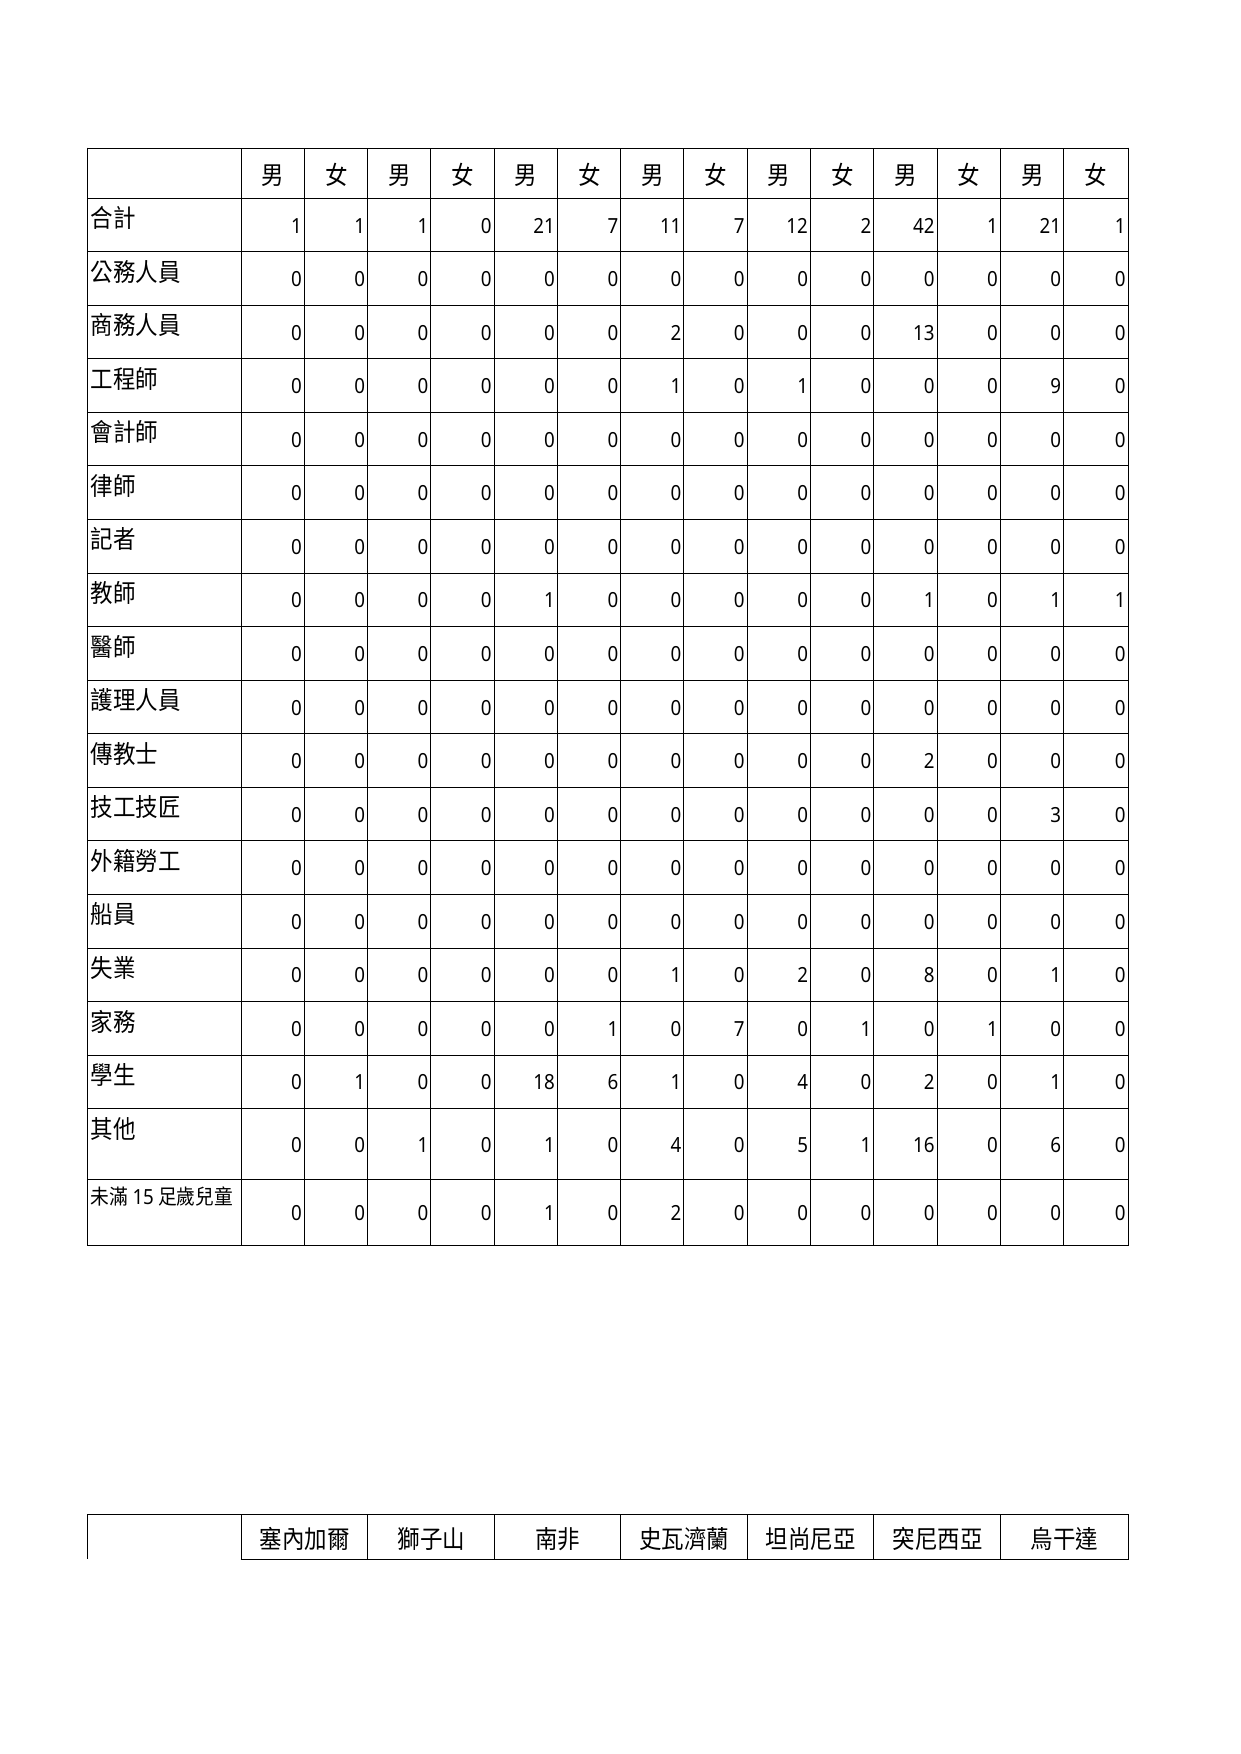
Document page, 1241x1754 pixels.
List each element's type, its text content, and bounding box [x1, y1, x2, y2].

table_cell 0 [748, 627, 810, 679]
table_cell 0 [1064, 1002, 1128, 1054]
table_cell 42 [874, 199, 937, 251]
table_cell 0 [368, 681, 430, 733]
table_cell 女 [1064, 149, 1128, 198]
table_cell 0 [368, 1056, 430, 1108]
table_cell 0 [305, 949, 367, 1001]
table_cell 0 [368, 949, 430, 1001]
table_cell 0 [242, 252, 304, 305]
table_cell 0 [1064, 949, 1128, 1001]
table_cell 0 [1001, 466, 1063, 519]
table_cell 0 [431, 252, 494, 305]
table_cell 0 [431, 466, 494, 519]
table_cell 0 [938, 788, 1000, 840]
table_cell 0 [558, 1180, 620, 1245]
table_cell 0 [1001, 252, 1063, 305]
table_cell 1 [495, 574, 557, 626]
table_cell 男 [874, 149, 937, 198]
table_cell 0 [874, 252, 937, 305]
table_cell 0 [1001, 1180, 1063, 1245]
table_cell 0 [1064, 520, 1128, 572]
table_cell 0 [558, 1109, 620, 1179]
table_cell 0 [938, 306, 1000, 358]
table_cell 0 [431, 627, 494, 679]
table_cell 0 [621, 841, 683, 894]
table_cell 0 [811, 306, 873, 358]
table_cell 1 [621, 949, 683, 1001]
table_cell 13 [874, 306, 937, 358]
table_cell 0 [431, 788, 494, 840]
table_cell 21 [1001, 199, 1063, 251]
table_cell 0 [621, 734, 683, 787]
table_cell 16 [874, 1109, 937, 1179]
table_cell 0 [1064, 841, 1128, 894]
table_cell 1 [305, 1056, 367, 1108]
table_cell 9 [1001, 359, 1063, 412]
table_cell 醫師 [88, 627, 241, 679]
table_cell 1 [1064, 574, 1128, 626]
table_cell 1 [1064, 199, 1128, 251]
table_cell 0 [684, 895, 747, 947]
table_cell 0 [621, 788, 683, 840]
table_cell 1 [1001, 949, 1063, 1001]
table_cell 0 [1064, 895, 1128, 947]
table_cell 0 [811, 949, 873, 1001]
table_cell 0 [1001, 841, 1063, 894]
table_cell 0 [558, 466, 620, 519]
table_cell 0 [558, 788, 620, 840]
table_cell 女 [431, 149, 494, 198]
table_cell 0 [621, 413, 683, 465]
table_cell 0 [1064, 1180, 1128, 1245]
table_cell 2 [748, 949, 810, 1001]
table_cell 0 [938, 466, 1000, 519]
table_cell 6 [558, 1056, 620, 1108]
table_cell 女 [684, 149, 747, 198]
table_cell 0 [811, 788, 873, 840]
table_cell 男 [242, 149, 304, 198]
table_cell 0 [242, 520, 304, 572]
table_cell 0 [242, 627, 304, 679]
table_cell 1 [305, 199, 367, 251]
table_cell 護理人員 [88, 681, 241, 733]
table_cell 0 [748, 413, 810, 465]
table_cell 12 [748, 199, 810, 251]
table_cell 0 [495, 359, 557, 412]
table_cell 4 [621, 1109, 683, 1179]
table_cell 3 [1001, 788, 1063, 840]
table_cell 0 [495, 306, 557, 358]
table_cell 0 [1064, 681, 1128, 733]
table_cell 0 [938, 413, 1000, 465]
table_cell 0 [748, 252, 810, 305]
table_cell 記者 [88, 520, 241, 572]
table_cell 男 [495, 149, 557, 198]
table_header 塞內加爾 [242, 1515, 367, 1559]
table_cell 0 [368, 359, 430, 412]
table_cell 5 [748, 1109, 810, 1179]
table_cell 0 [242, 1002, 304, 1054]
table_cell 0 [305, 1109, 367, 1179]
table_cell 傳教士 [88, 734, 241, 787]
table_cell 0 [938, 1109, 1000, 1179]
table_cell 0 [431, 681, 494, 733]
table_cell 船員 [88, 895, 241, 947]
table_cell 0 [684, 841, 747, 894]
table_cell 0 [874, 788, 937, 840]
table_cell 0 [874, 520, 937, 572]
table_cell 0 [305, 466, 367, 519]
table_cell 0 [558, 413, 620, 465]
table_cell 1 [1001, 574, 1063, 626]
table_cell 0 [684, 949, 747, 1001]
table_cell 0 [874, 1180, 937, 1245]
table_cell 0 [242, 466, 304, 519]
table_cell 合計 [88, 199, 241, 251]
table_cell 1 [811, 1002, 873, 1054]
table_cell 0 [748, 734, 810, 787]
table_cell 2 [621, 1180, 683, 1245]
table_cell 0 [621, 520, 683, 572]
table_cell 0 [621, 895, 683, 947]
table_cell 0 [1001, 306, 1063, 358]
table_cell 1 [495, 1109, 557, 1179]
table_cell 0 [368, 895, 430, 947]
table_cell 0 [368, 1002, 430, 1054]
table_cell 0 [242, 949, 304, 1001]
table_cell 0 [748, 788, 810, 840]
table_cell 0 [938, 841, 1000, 894]
table_cell 0 [305, 1002, 367, 1054]
table_cell 男 [621, 149, 683, 198]
table_cell 0 [495, 252, 557, 305]
table_cell 女 [811, 149, 873, 198]
table_cell 0 [1064, 788, 1128, 840]
table_cell 0 [305, 734, 367, 787]
table_cell 0 [1064, 306, 1128, 358]
table_cell 0 [811, 734, 873, 787]
table_cell 11 [621, 199, 683, 251]
table_cell 0 [431, 895, 494, 947]
table_cell 0 [368, 1180, 430, 1245]
table_cell 0 [874, 359, 937, 412]
table_cell 0 [495, 466, 557, 519]
table_cell 0 [558, 252, 620, 305]
table_cell 1 [621, 359, 683, 412]
table_cell 0 [242, 681, 304, 733]
table_cell 0 [1001, 413, 1063, 465]
table_cell 0 [431, 1002, 494, 1054]
table_cell 0 [495, 734, 557, 787]
table_cell 0 [938, 895, 1000, 947]
table_header 史瓦濟蘭 [621, 1515, 747, 1559]
table_cell 0 [495, 681, 557, 733]
table_cell 0 [242, 734, 304, 787]
table_cell 0 [558, 306, 620, 358]
table_cell 其他 [88, 1109, 241, 1179]
table_cell 0 [621, 627, 683, 679]
table_header 突尼西亞 [874, 1515, 1000, 1559]
table_cell 0 [684, 788, 747, 840]
table_cell 0 [1001, 627, 1063, 679]
table_cell 0 [938, 574, 1000, 626]
table_cell 0 [748, 306, 810, 358]
table_cell 0 [305, 895, 367, 947]
table_cell 0 [368, 788, 430, 840]
table_cell 7 [684, 199, 747, 251]
table_cell 1 [368, 1109, 430, 1179]
table_cell 0 [495, 788, 557, 840]
table_cell 0 [495, 413, 557, 465]
table_cell 0 [558, 841, 620, 894]
table_cell 0 [748, 1180, 810, 1245]
table_cell 1 [938, 199, 1000, 251]
table_cell 0 [938, 1056, 1000, 1108]
table_cell 0 [305, 788, 367, 840]
table_cell 0 [938, 949, 1000, 1001]
table_header 坦尚尼亞 [748, 1515, 873, 1559]
table_cell 0 [874, 895, 937, 947]
table_cell 0 [811, 520, 873, 572]
table_cell 0 [431, 841, 494, 894]
table_cell 公務人員 [88, 252, 241, 305]
table_cell 2 [621, 306, 683, 358]
table_cell 1 [558, 1002, 620, 1054]
table_cell 0 [811, 413, 873, 465]
table_cell 0 [684, 734, 747, 787]
table_cell 0 [1001, 895, 1063, 947]
table_cell 0 [305, 681, 367, 733]
table_cell 1 [938, 1002, 1000, 1054]
table_cell 家務 [88, 1002, 241, 1054]
table_cell 0 [431, 734, 494, 787]
table_cell 0 [1064, 359, 1128, 412]
table_cell 0 [431, 574, 494, 626]
table_cell 1 [495, 1180, 557, 1245]
table_cell 0 [621, 466, 683, 519]
table_cell 1 [811, 1109, 873, 1179]
table_cell 0 [558, 895, 620, 947]
table_cell 0 [558, 574, 620, 626]
table_cell 男 [1001, 149, 1063, 198]
table_cell 0 [242, 413, 304, 465]
table_cell 0 [1064, 252, 1128, 305]
table_cell 0 [431, 949, 494, 1001]
table_cell 0 [811, 627, 873, 679]
table_cell 0 [1064, 1056, 1128, 1108]
table_cell 0 [495, 627, 557, 679]
table_cell 0 [305, 574, 367, 626]
table_cell 0 [242, 1180, 304, 1245]
table_cell 0 [811, 574, 873, 626]
table_cell 2 [874, 1056, 937, 1108]
table_cell 0 [874, 1002, 937, 1054]
table_cell 18 [495, 1056, 557, 1108]
table_cell 0 [874, 413, 937, 465]
table_cell 0 [368, 252, 430, 305]
table_cell 0 [874, 681, 937, 733]
table_cell 2 [874, 734, 937, 787]
table_cell 0 [684, 1109, 747, 1179]
table_cell 0 [811, 1180, 873, 1245]
table_cell 外籍勞工 [88, 841, 241, 894]
table_cell 8 [874, 949, 937, 1001]
table_cell 商務人員 [88, 306, 241, 358]
table_cell 0 [431, 359, 494, 412]
table_cell 0 [305, 1180, 367, 1245]
table_cell 0 [558, 949, 620, 1001]
table_cell 0 [242, 574, 304, 626]
table_cell 0 [1001, 520, 1063, 572]
table_cell 4 [748, 1056, 810, 1108]
table_cell 工程師 [88, 359, 241, 412]
table_cell 0 [621, 574, 683, 626]
table_cell 會計師 [88, 413, 241, 465]
table_cell 0 [242, 788, 304, 840]
table_cell 0 [495, 895, 557, 947]
table_cell 0 [684, 574, 747, 626]
table_cell 0 [874, 466, 937, 519]
table_header [88, 149, 241, 198]
table_cell 0 [1064, 627, 1128, 679]
table_cell 0 [368, 306, 430, 358]
table_cell 男 [368, 149, 430, 198]
table_cell 0 [242, 306, 304, 358]
table_cell 0 [1064, 1109, 1128, 1179]
table_cell 律師 [88, 466, 241, 519]
table_cell 0 [431, 520, 494, 572]
table_cell 0 [242, 359, 304, 412]
table_cell 學生 [88, 1056, 241, 1108]
table_cell 0 [938, 359, 1000, 412]
table_cell 0 [621, 252, 683, 305]
table_cell 0 [1001, 1002, 1063, 1054]
table_cell 1 [1001, 1056, 1063, 1108]
table_header [88, 1515, 241, 1559]
table_cell 0 [431, 1109, 494, 1179]
table_cell 0 [305, 520, 367, 572]
table_cell 0 [684, 359, 747, 412]
table_cell 1 [242, 199, 304, 251]
table_cell 0 [684, 681, 747, 733]
table_cell 2 [811, 199, 873, 251]
table_cell 0 [368, 734, 430, 787]
table_cell 0 [558, 359, 620, 412]
table_cell 失業 [88, 949, 241, 1001]
table_cell 0 [558, 681, 620, 733]
table_cell 1 [368, 199, 430, 251]
table_cell 0 [368, 520, 430, 572]
table_cell 未滿15足歲兒童 [88, 1180, 241, 1245]
table_cell 0 [495, 949, 557, 1001]
table_cell 0 [748, 1002, 810, 1054]
table_cell 0 [684, 466, 747, 519]
table_cell 0 [684, 627, 747, 679]
table_cell 0 [305, 252, 367, 305]
table_cell 0 [811, 1056, 873, 1108]
table_cell 0 [1064, 413, 1128, 465]
table_cell 0 [431, 199, 494, 251]
table_cell 0 [558, 520, 620, 572]
table_cell 0 [811, 841, 873, 894]
table_cell 0 [242, 1056, 304, 1108]
table_cell 0 [748, 681, 810, 733]
table_cell 教師 [88, 574, 241, 626]
table_cell 0 [811, 466, 873, 519]
table_cell 0 [242, 895, 304, 947]
table_cell 0 [1064, 734, 1128, 787]
table_cell 0 [748, 466, 810, 519]
table_cell 0 [684, 1180, 747, 1245]
table_cell 女 [305, 149, 367, 198]
table_cell 0 [368, 413, 430, 465]
table_cell 0 [242, 841, 304, 894]
table_cell 0 [874, 627, 937, 679]
table_cell 0 [811, 895, 873, 947]
table_header 獅子山 [368, 1515, 494, 1559]
table_cell 0 [1001, 734, 1063, 787]
table_cell 0 [431, 1056, 494, 1108]
table_cell 0 [811, 681, 873, 733]
table_cell 0 [684, 252, 747, 305]
table_cell 0 [431, 306, 494, 358]
table_cell 0 [938, 252, 1000, 305]
table_cell 0 [684, 1056, 747, 1108]
table_cell 0 [305, 306, 367, 358]
table_cell 0 [684, 520, 747, 572]
table_cell 0 [305, 627, 367, 679]
table_cell 6 [1001, 1109, 1063, 1179]
table_cell 0 [495, 520, 557, 572]
table_cell 0 [368, 627, 430, 679]
table_cell 7 [684, 1002, 747, 1054]
table_cell 0 [811, 359, 873, 412]
table_cell 0 [495, 1002, 557, 1054]
table_cell 0 [1064, 466, 1128, 519]
table_cell 技工技匠 [88, 788, 241, 840]
table_cell 0 [621, 1002, 683, 1054]
table_cell 0 [368, 574, 430, 626]
table_cell 0 [874, 841, 937, 894]
table_cell 0 [368, 466, 430, 519]
table_cell 女 [558, 149, 620, 198]
table_cell 女 [938, 149, 1000, 198]
table_cell 7 [558, 199, 620, 251]
table_cell 0 [938, 1180, 1000, 1245]
table_cell 0 [558, 627, 620, 679]
table_cell 0 [748, 895, 810, 947]
table_cell 0 [938, 520, 1000, 572]
table_cell 0 [305, 359, 367, 412]
table_header 烏干達 [1001, 1515, 1128, 1559]
table_cell 0 [242, 1109, 304, 1179]
table_cell 0 [684, 306, 747, 358]
table_cell 0 [811, 252, 873, 305]
table_cell 0 [938, 627, 1000, 679]
table_cell 0 [938, 734, 1000, 787]
table_cell 0 [748, 574, 810, 626]
table_cell 0 [621, 681, 683, 733]
table_cell 1 [874, 574, 937, 626]
table_cell 1 [748, 359, 810, 412]
table_cell 0 [305, 841, 367, 894]
table_cell 0 [684, 413, 747, 465]
table_cell 0 [558, 734, 620, 787]
table_cell 0 [748, 841, 810, 894]
table_cell 0 [748, 520, 810, 572]
table_cell 0 [495, 841, 557, 894]
table_cell 0 [305, 413, 367, 465]
table_cell 1 [621, 1056, 683, 1108]
table_cell 0 [431, 413, 494, 465]
table_cell 21 [495, 199, 557, 251]
table_cell 男 [748, 149, 810, 198]
table_cell 0 [938, 681, 1000, 733]
table_header 南非 [495, 1515, 620, 1559]
table_cell 0 [1001, 681, 1063, 733]
table_cell 0 [368, 841, 430, 894]
table_cell 0 [431, 1180, 494, 1245]
